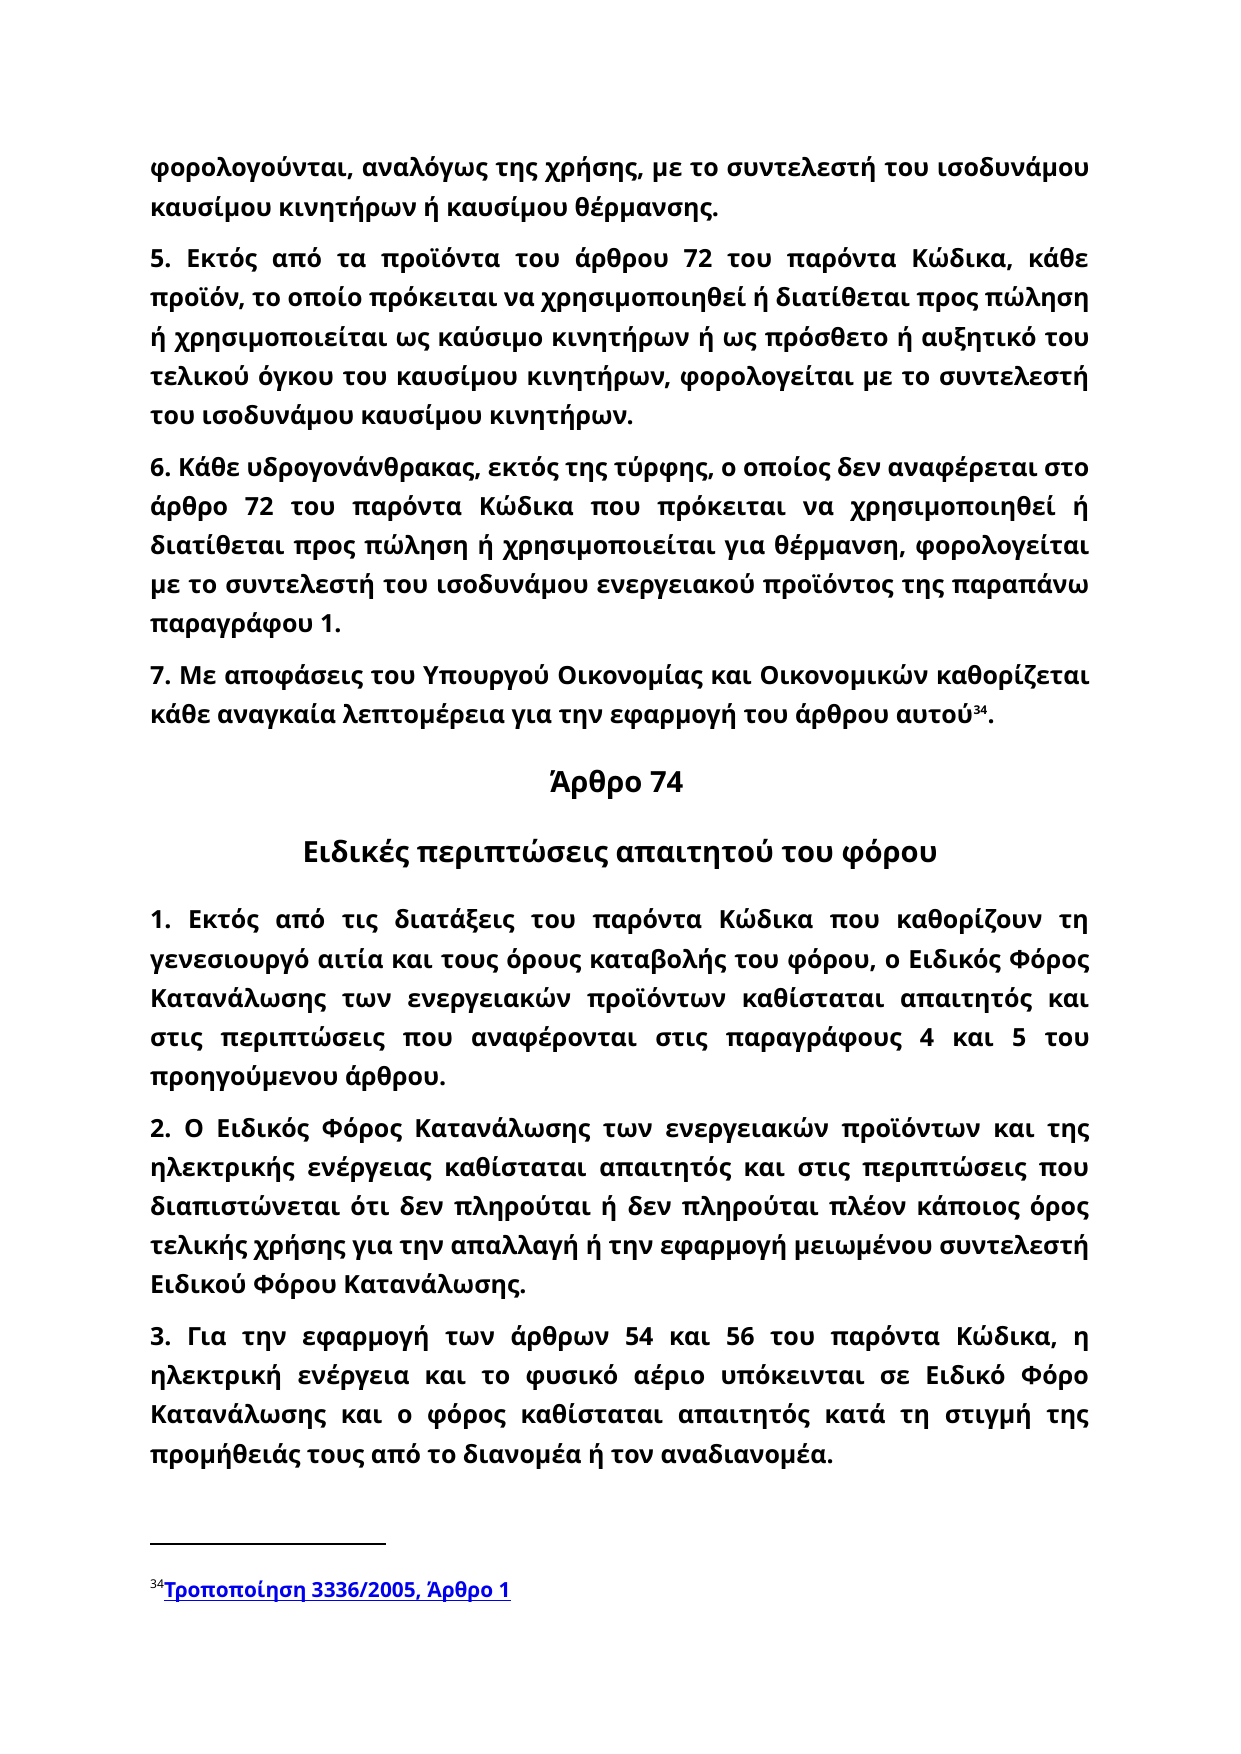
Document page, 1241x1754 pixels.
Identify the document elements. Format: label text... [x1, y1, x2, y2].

text φορολογούνται, αναλόγως της χρήσης, με το συντελεστή του ισοδυνάμου καυσίμου κινητήρων ή καυσίμου θέρμανσης. [150, 150, 1090, 223]
text 6. Κάθε υδρογονάνθρακας, εκτός της τύρφης, ο οποίος δεν αναφέρεται στο άρθρο 72 του παρόντα Κώδικα που πρόκειται να χρησιμοποιηθεί ή διατίθεται προς πώληση ή χρησιμοποιείται για θέρμανση, φορολογείται με το συντελεστή του ισοδυνάμου ενεργειακού προϊόντος της παραπάνω παραγράφου 1. [150, 449, 1090, 640]
subtitle Άρθρο 74 [150, 761, 1090, 801]
text 3. Για την εφαρμογή των άρθρων 54 και 56 του παρόντα Κώδικα, η ηλεκτρική ενέργεια και το φυσικό αέριο υπόκεινται σε Ειδικό Φόρο Κατανάλωσης και ο φόρος καθίσταται απαιτητός κατά τη στιγμή της προμήθειάς τους από το διανομέα ή τον αναδιανομέα. [150, 1319, 1090, 1470]
text Τροποποίηση 3336/2005, Άρθρο 1 [150, 1576, 1090, 1604]
text 2. Ο Ειδικός Φόρος Κατανάλωσης των ενεργειακών προϊόντων και της ηλεκτρικής ενέργειας καθίσταται απαιτητός και στις περιπτώσεις που διαπιστώνεται ότι δεν πληρούται ή δεν πληρούται πλέον κάποιος όρος τελικής χρήσης για την απαλλαγή ή την εφαρμογή μειωμένου συντελεστή Ειδικού Φόρου Κατανάλωσης. [150, 1110, 1090, 1301]
subtitle Ειδικές περιπτώσεις απαιτητού του φόρου [150, 831, 1090, 871]
text 5. Εκτός από τα προϊόντα του άρθρου 72 του παρόντα Κώδικα, κάθε προϊόν, το οποίο πρόκειται να χρησιμοποιηθεί ή διατίθεται προς πώληση ή χρησιμοποιείται ως καύσιμο κινητήρων ή ως πρόσθετο ή αυξητικό του τελικού όγκου του καυσίμου κινητήρων, φορολογείται με το συντελεστή του ισοδυνάμου καυσίμου κινητήρων. [150, 241, 1090, 432]
text 7. Με αποφάσεις του Υπουργού Οικονομίας και Οικονομικών καθορίζεται κάθε αναγκαία λεπτομέρεια για την εφαρμογή του άρθρου αυτού. [150, 657, 1090, 731]
text 1. Εκτός από τις διατάξεις του παρόντα Κώδικα που καθορίζουν τη γενεσιουργό αιτία και τους όρους καταβολής του φόρου, ο Ειδικός Φόρος Κατανάλωσης των ενεργειακών προϊόντων καθίσταται απαιτητός και στις περιπτώσεις που αναφέρονται στις παραγράφους 4 και 5 του προηγούμενου άρθρου. [150, 902, 1090, 1093]
